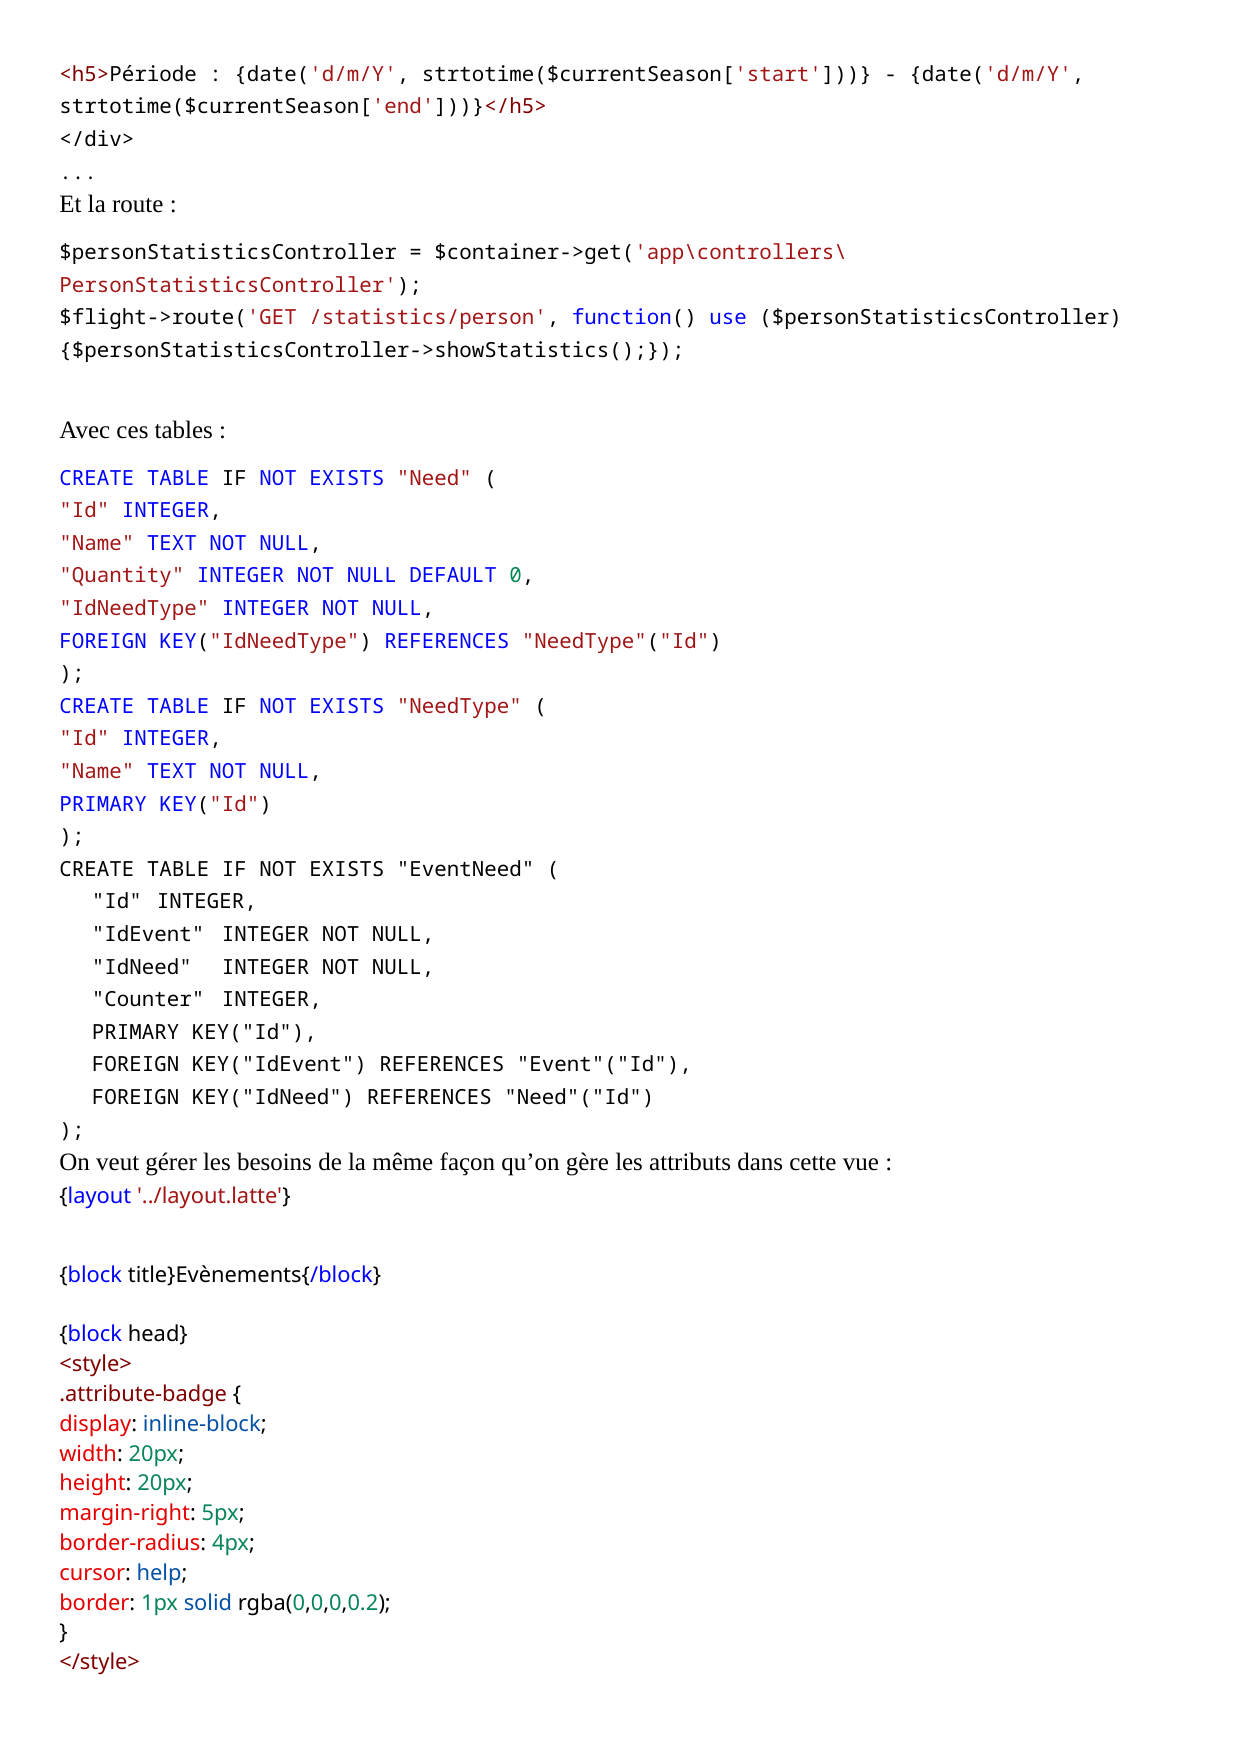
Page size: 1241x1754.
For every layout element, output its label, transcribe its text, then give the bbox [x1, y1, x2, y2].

text "Id" INTEGER, [59, 887, 1181, 915]
text height: 20px; [59, 1467, 1181, 1497]
text ); [59, 821, 1181, 850]
text FOREIGN KEY("IdNeedType") REFERENCES "NeedType"("Id") [59, 626, 1181, 654]
text Avec ces tables : [59, 415, 1181, 444]
text "IdNeedType" INTEGER NOT NULL, [59, 593, 1181, 622]
text cursor: help; [59, 1557, 1181, 1587]
text "Quantity" INTEGER NOT NULL DEFAULT 0, [59, 561, 1181, 589]
text <h5>Période : {date('d/m/Y', strtotime($currentSeason['start']))} - {date('d/m/Y', strtotime($currentSeason['end']))}</h5> [59, 59, 1181, 120]
text border: 1px solid rgba(0,0,0,0.2); [59, 1587, 1181, 1616]
text FOREIGN KEY("IdEvent") REFERENCES "Event"("Id"), [59, 1049, 1181, 1078]
text Et la route : [59, 189, 1181, 218]
text ); [59, 1115, 1181, 1143]
text $flight->route('GET /statistics/person', function() use ($personStatisticsController) {$personStatisticsController->showStatistics();}); [59, 302, 1181, 363]
text CREATE TABLE IF NOT EXISTS "NeedType" ( [59, 691, 1181, 719]
text "Id" INTEGER, [59, 495, 1181, 524]
text CREATE TABLE IF NOT EXISTS "Need" ( [59, 463, 1181, 491]
text display: inline-block; [59, 1408, 1181, 1438]
text </style> [59, 1646, 1181, 1676]
text "Name" TEXT NOT NULL, [59, 756, 1181, 784]
text $personStatisticsController = $container->get('app\controllers\PersonStatisticsController'); [59, 237, 1181, 298]
text "Counter" INTEGER, [59, 984, 1181, 1013]
text CREATE TABLE IF NOT EXISTS "EventNeed" ( [59, 854, 1181, 882]
text On veut gérer les besoins de la même façon qu’on gère les attributs dans cette vue : {layout '../layout.latte'} [59, 1147, 1181, 1210]
text width: 20px; [59, 1438, 1181, 1467]
text "Id" INTEGER, [59, 723, 1181, 752]
text "IdEvent" INTEGER NOT NULL, [59, 919, 1181, 948]
text "Name" TEXT NOT NULL, [59, 528, 1181, 556]
text border-radius: 4px; [59, 1527, 1181, 1557]
text PRIMARY KEY("Id"), [59, 1017, 1181, 1045]
text FOREIGN KEY("IdNeed") REFERENCES "Need"("Id") [59, 1082, 1181, 1111]
text .attribute-badge { [59, 1378, 1181, 1408]
text {block title}Evènements{/block} [59, 1259, 1181, 1289]
text {block head} [59, 1318, 1181, 1348]
text PRIMARY KEY("Id") [59, 789, 1181, 817]
text <style> [59, 1348, 1181, 1378]
text "IdNeed" INTEGER NOT NULL, [59, 952, 1181, 980]
text margin-right: 5px; [59, 1497, 1181, 1527]
text } [59, 1616, 1181, 1646]
text ); [59, 658, 1181, 687]
text ... [59, 157, 1181, 185]
text </div> [59, 124, 1181, 153]
